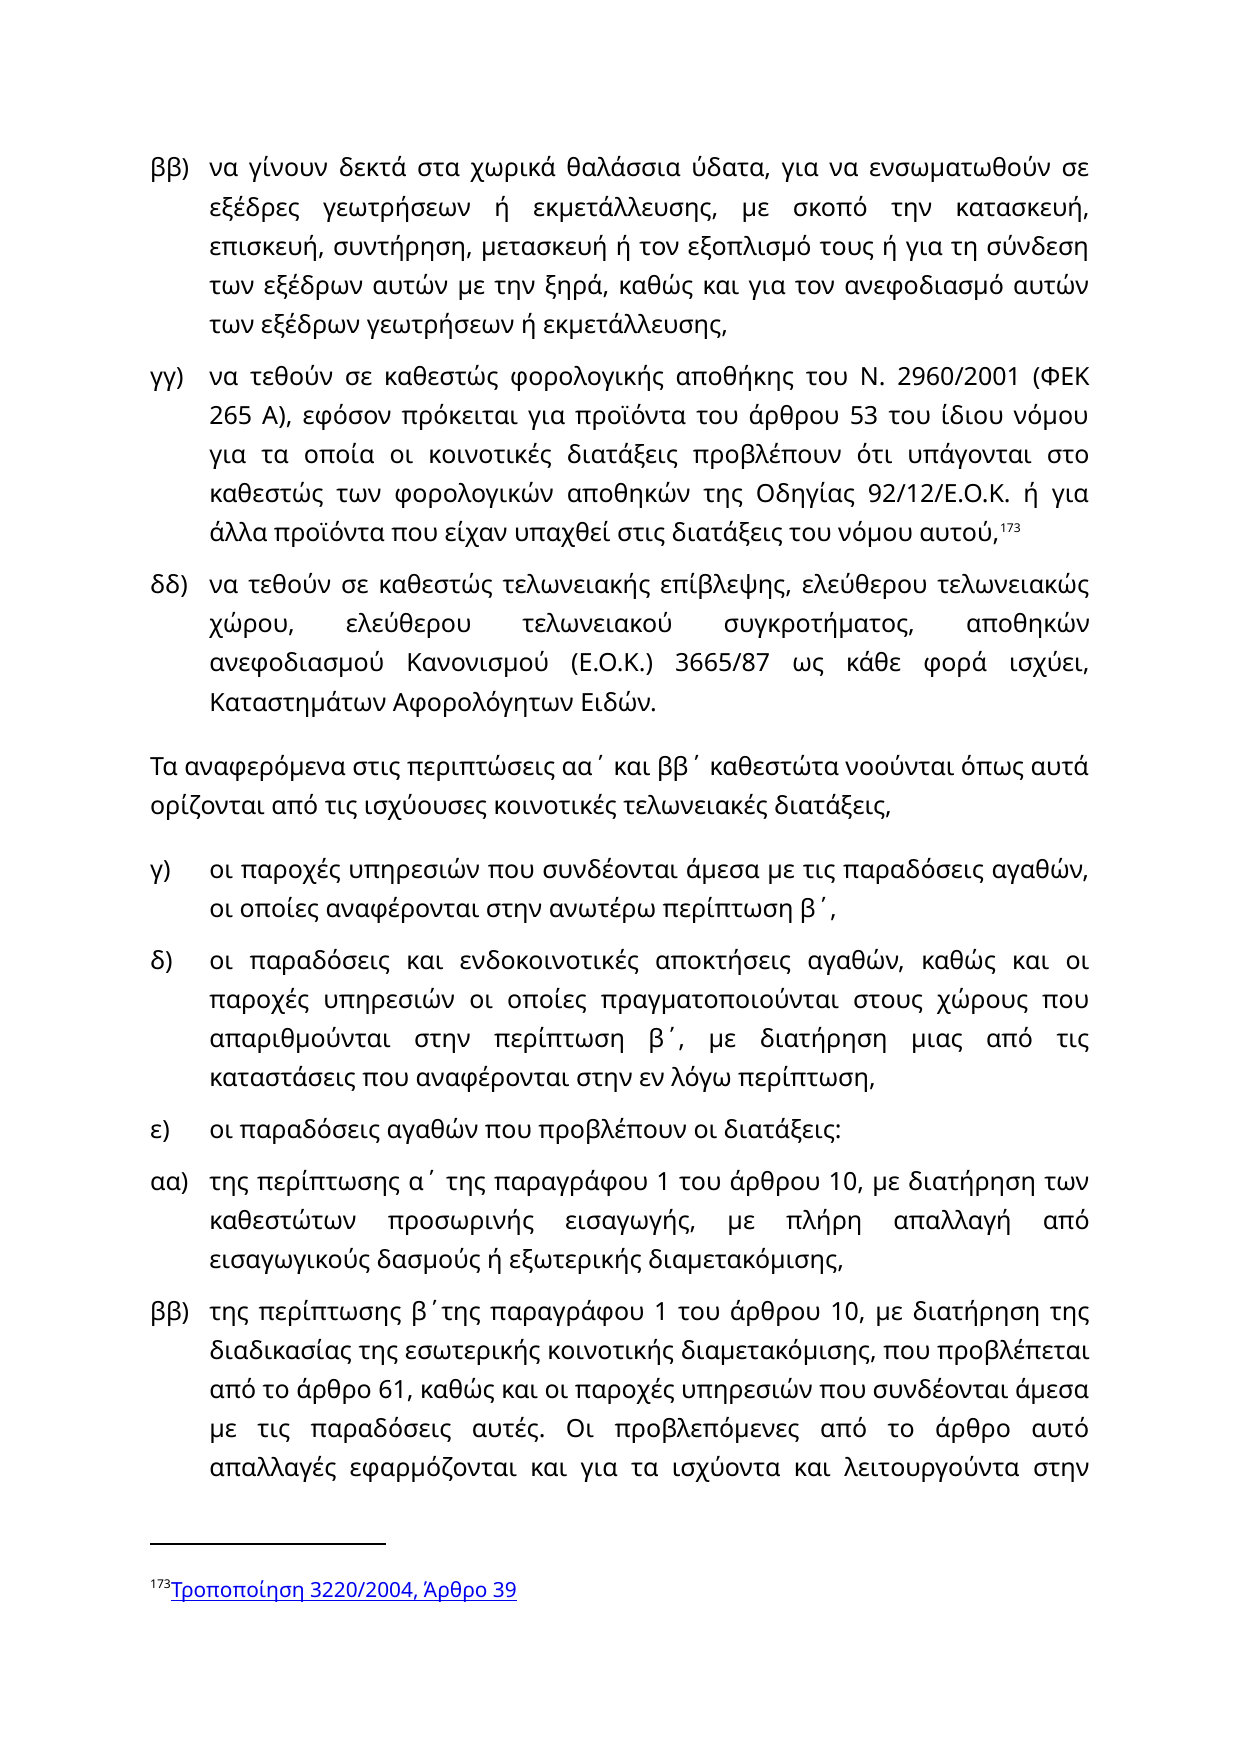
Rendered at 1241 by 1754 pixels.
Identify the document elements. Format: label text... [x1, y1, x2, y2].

list γ) οι παροχές υπηρεσιών που συνδέονται άμεσα με τις παραδόσεις αγαθών, οι οποίες αναφέρονται στην ανωτέρω περίπτωση β΄, [150, 852, 1090, 925]
list δ) οι παραδόσεις και ενδοκοινοτικές αποκτήσεις αγαθών, καθώς και οι παροχές υπηρεσιών οι οποίες πραγματοποιούνται στους χώρους που απαριθμούνται στην περίπτωση β΄, με διατήρηση μιας από τις καταστάσεις που αναφέρονται στην εν λόγω περίπτωση, [150, 942, 1090, 1094]
list δδ) να τεθούν σε καθεστώς τελωνειακής επίβλεψης, ελεύθερου τελωνειακώς χώρου, ελεύθερου τελωνειακού συγκροτήματος, αποθηκών ανεφοδιασμού Κανονισμού (Ε.Ο.Κ.) 3665/87 ως κάθε φορά ισχύει, Καταστημάτων Αφορολόγητων Ειδών. [150, 567, 1090, 718]
list αα) της περίπτωσης α΄ της παραγράφου 1 του άρθρου 10, με διατήρηση των καθεστώτων προσωρινής εισαγωγής, με πλήρη απαλλαγή από εισαγωγικούς δασμούς ή ε­ξωτερικής διαμετακόμισης, [150, 1163, 1090, 1276]
list ββ) της περίπτωσης β΄της παραγράφου 1 του άρθρου 10, με διατήρηση της διαδικασίας της εσωτερικής κοινοτικής διαμετακόμισης, που προβλέπεται από το άρθρο 61, καθώς και οι παροχές υπηρεσιών που συνδέονται άμεσα με τις παραδόσεις αυτές. Οι προβλεπόμενες από το άρθρο αυτό απαλλαγές εφαρμόζονται και για τα ισχύοντα και λειτουργούντα στην [150, 1293, 1090, 1484]
list ε) οι παραδόσεις αγαθών που προβλέπουν οι διατάξεις: [150, 1112, 1090, 1146]
list ββ) να γίνουν δεκτά στα χωρικά θαλάσσια ύδατα, για να ενσωματωθούν σε εξέδρες γεωτρήσεων ή εκμετάλλευσης, με σκοπό την κατασκευή, επισκευή, συντήρηση, μετασκευή ή τον εξοπλισμό τους ή για τη σύνδεση των εξέδρων αυτών με την ξηρά, καθώς και για τον ανεφοδιασμό αυτών των εξέδρων γεωτρήσεων ή εκμετάλλευσης, [150, 150, 1090, 341]
list γγ) να τεθούν σε καθεστώς φορολογικής αποθήκης του Ν. 2960/2001 (ΦΕΚ 265 Α), εφόσον πρόκειται για προϊόντα του άρθρου 53 του ίδιου νόμου για τα οποία οι κοινοτικές διατάξεις προβλέπουν ότι υπάγονται στο καθεστώς των φορολογικών αποθηκών της Οδηγίας 92/12/Ε.Ο.Κ. ή για άλλα προϊόντα που είχαν υπαχθεί στις διατάξεις του νόμου αυτού, [150, 358, 1090, 549]
text Τα αναφερόμενα στις περιπτώσεις αα΄ και ββ΄ καθεστώτα νοούνται όπως αυτά ορίζονται από τις ισχύουσες κοινοτικές τελωνειακές διατάξεις, [150, 748, 1090, 822]
text Τροποποίηση 3220/2004, Άρθρο 39 [150, 1576, 1090, 1604]
